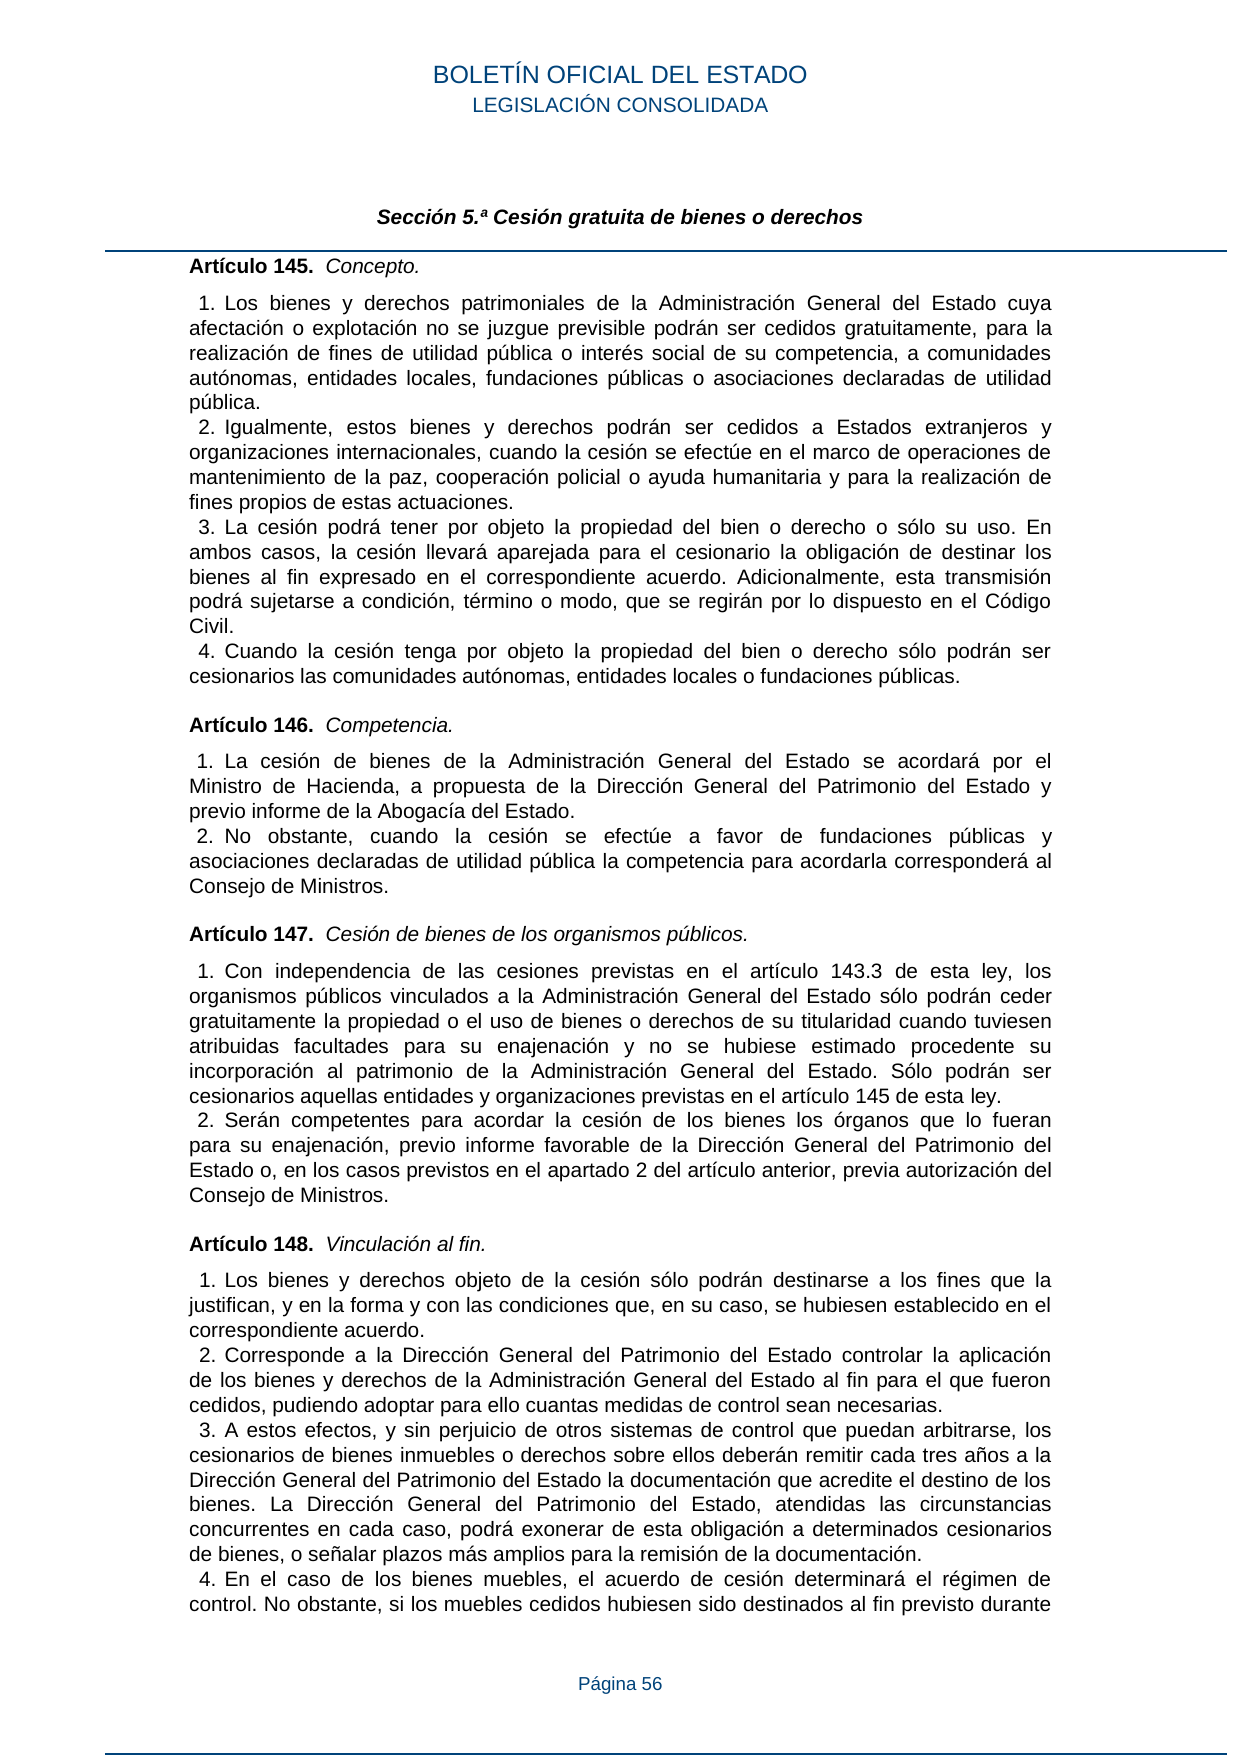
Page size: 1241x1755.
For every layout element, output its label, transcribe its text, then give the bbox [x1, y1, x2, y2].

list Los bienes y derechos objeto de la cesión sólo podrán destinarse a los fines que la justifican, y en la forma y con las condiciones que, en su caso, se hubiesen establecido en el correspondiente acuerdo. [163, 1268, 1052, 1342]
list Serán competentes para acordar la cesión de los bienes los órganos que lo fueran para su enajenación, previo informe favorable de la Dirección General del Patrimonio del Estado o, en los casos previstos en el apartado 2 del artículo anterior, previa autorización del Consejo de Ministros. [162, 1108, 1052, 1207]
text Artículo 148. Vinculación al fin. [189, 1231, 1195, 1255]
subtitle Sección 5.ª Cesión gratuita de bienes o derechos [189, 205, 1195, 229]
list Igualmente, estos bienes y derechos podrán ser cedidos a Estados extranjeros y organizaciones internacionales, cuando la cesión se efectúe en el marco de operaciones de mantenimiento de la paz, cooperación policial o ayuda humanitaria y para la realización de fines propios de estas actuaciones. [163, 415, 1052, 514]
text Artículo 145. Concepto. [189, 254, 1195, 278]
list En el caso de los bienes muebles, el acuerdo de cesión determinará el régimen de control. No obstante, si los muebles cedidos hubiesen sido destinados al fin previsto durante [163, 1567, 1052, 1616]
list La cesión de bienes de la Administración General del Estado se acordará por el Ministro de Hacienda, a propuesta de la Dirección General del Patrimonio del Estado y previo informe de la Abogacía del Estado. [161, 749, 1052, 823]
list Los bienes y derechos patrimoniales de la Administración General del Estado cuya afectación o explotación no se juzgue previsible podrán ser cedidos gratuitamente, para la realización de fines de utilidad pública o interés social de su competencia, a comunidades autónomas, entidades locales, fundaciones públicas o asociaciones declaradas de utilidad pública. [163, 291, 1052, 414]
list Cuando la cesión tenga por objeto la propiedad del bien o derecho sólo podrán ser cesionarios las comunidades autónomas, entidades locales o fundaciones públicas. [163, 639, 1052, 688]
list A estos efectos, y sin perjuicio de otros sistemas de control que puedan arbitrarse, los cesionarios de bienes inmuebles o derechos sobre ellos deberán remitir cada tres años a la Dirección General del Patrimonio del Estado la documentación que acredite el destino de los bienes. La Dirección General del Patrimonio del Estado, atendidas las circunstancias concurrentes en cada caso, podrá exonerar de esta obligación a determinados cesionarios de bienes, o señalar plazos más amplios para la remisión de la documentación. [163, 1418, 1052, 1566]
list Con independencia de las cesiones previstas en el artículo 143.3 de esta ley, los organismos públicos vinculados a la Administración General del Estado sólo podrán ceder gratuitamente la propiedad o el uso de bienes o derechos de su titularidad cuando tuviesen atribuidas facultades para su enajenación y no se hubiese estimado procedente su incorporación al patrimonio de la Administración General del Estado. Sólo podrán ser cesionarios aquellas entidades y organizaciones previstas en el artículo 145 de esta ley. [162, 959, 1052, 1107]
text Artículo 146. Competencia. [189, 712, 1195, 736]
list Corresponde a la Dirección General del Patrimonio del Estado controlar la aplicación de los bienes y derechos de la Administración General del Estado al fin para el que fueron cedidos, pudiendo adoptar para ello cuantas medidas de control sean necesarias. [163, 1343, 1052, 1417]
text Artículo 147. Cesión de bienes de los organismos públicos. [189, 922, 1195, 946]
list La cesión podrá tener por objeto la propiedad del bien o derecho o sólo su uso. En ambos casos, la cesión llevará aparejada para el cesionario la obligación de destinar los bienes al fin expresado en el correspondiente acuerdo. Adicionalmente, esta transmisión podrá sujetarse a condición, término o modo, que se regirán por lo dispuesto en el Código Civil. [163, 515, 1052, 638]
list No obstante, cuando la cesión se efectúe a favor de fundaciones públicas y asociaciones declaradas de utilidad pública la competencia para acordarla corresponderá al Consejo de Ministros. [161, 824, 1052, 898]
